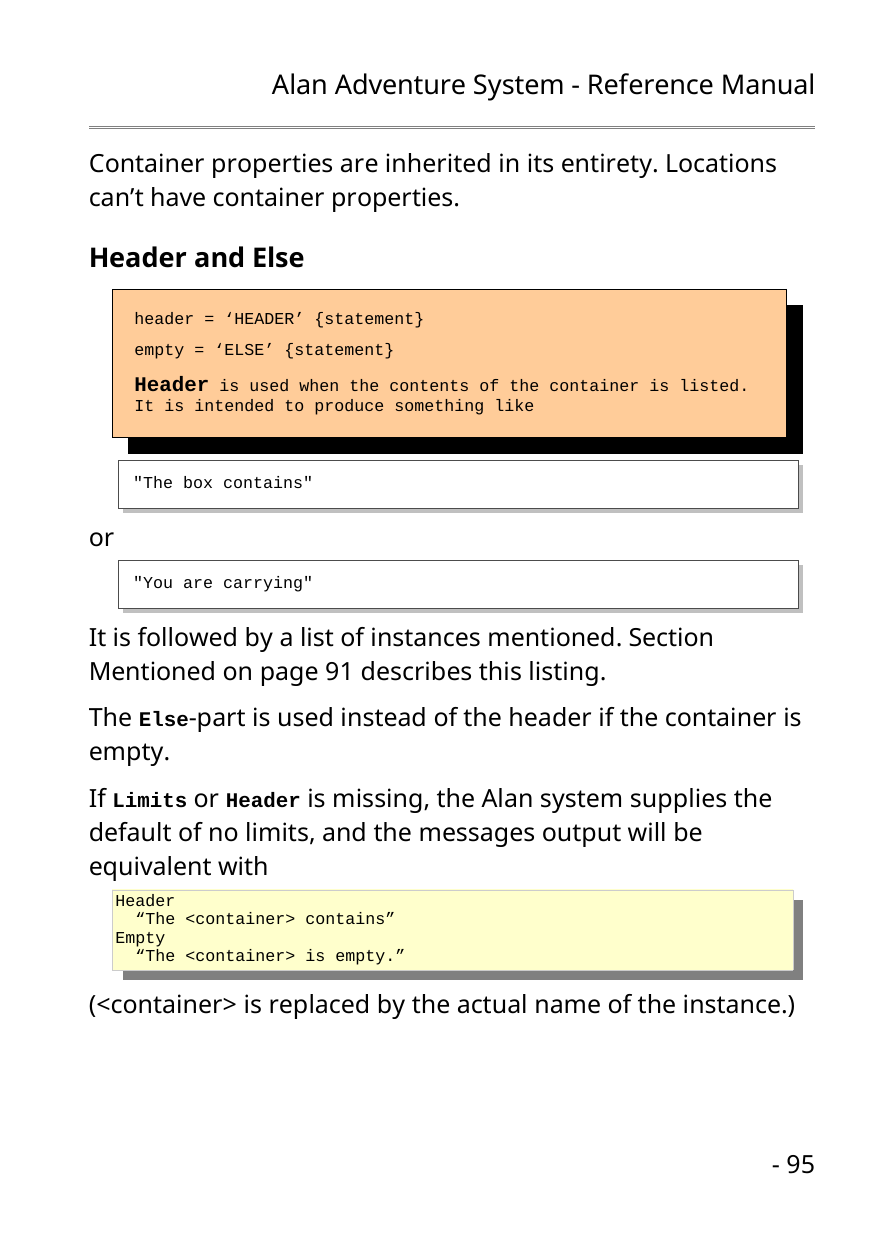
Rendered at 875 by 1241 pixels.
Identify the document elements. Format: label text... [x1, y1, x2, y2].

text Header is used when the contents of the container is listed. It is intended to produce something like [113, 352, 786, 437]
text (<container> is replaced by the actual name of the instance.) [88, 987, 815, 1021]
text It is followed by a list of instances mentioned. Section Mentioned on page 68 describes this listing. [88, 619, 815, 687]
text empty = ‘ELSE’ {statement} [113, 320, 786, 352]
text header = ‘HEADER’ {statement} [113, 290, 786, 320]
text If Limits or Header is missing, the Alan system supplies the default of no limits, and the messages output will be equivalent with [88, 781, 815, 883]
text or [88, 520, 815, 554]
subtitle Header and Else [88, 239, 815, 276]
text “The <container> is empty.” [113, 945, 793, 970]
text The Else-part is used instead of the header if the container is empty. [88, 700, 815, 768]
text Header [113, 891, 793, 908]
text "You are carrying" [119, 561, 798, 608]
text "The box contains" [119, 461, 798, 508]
text Container properties are inherited in its entirety. Locations can’t have container properties. [88, 146, 815, 213]
text Empty [113, 927, 793, 945]
text “The <container> contains” [113, 908, 793, 927]
